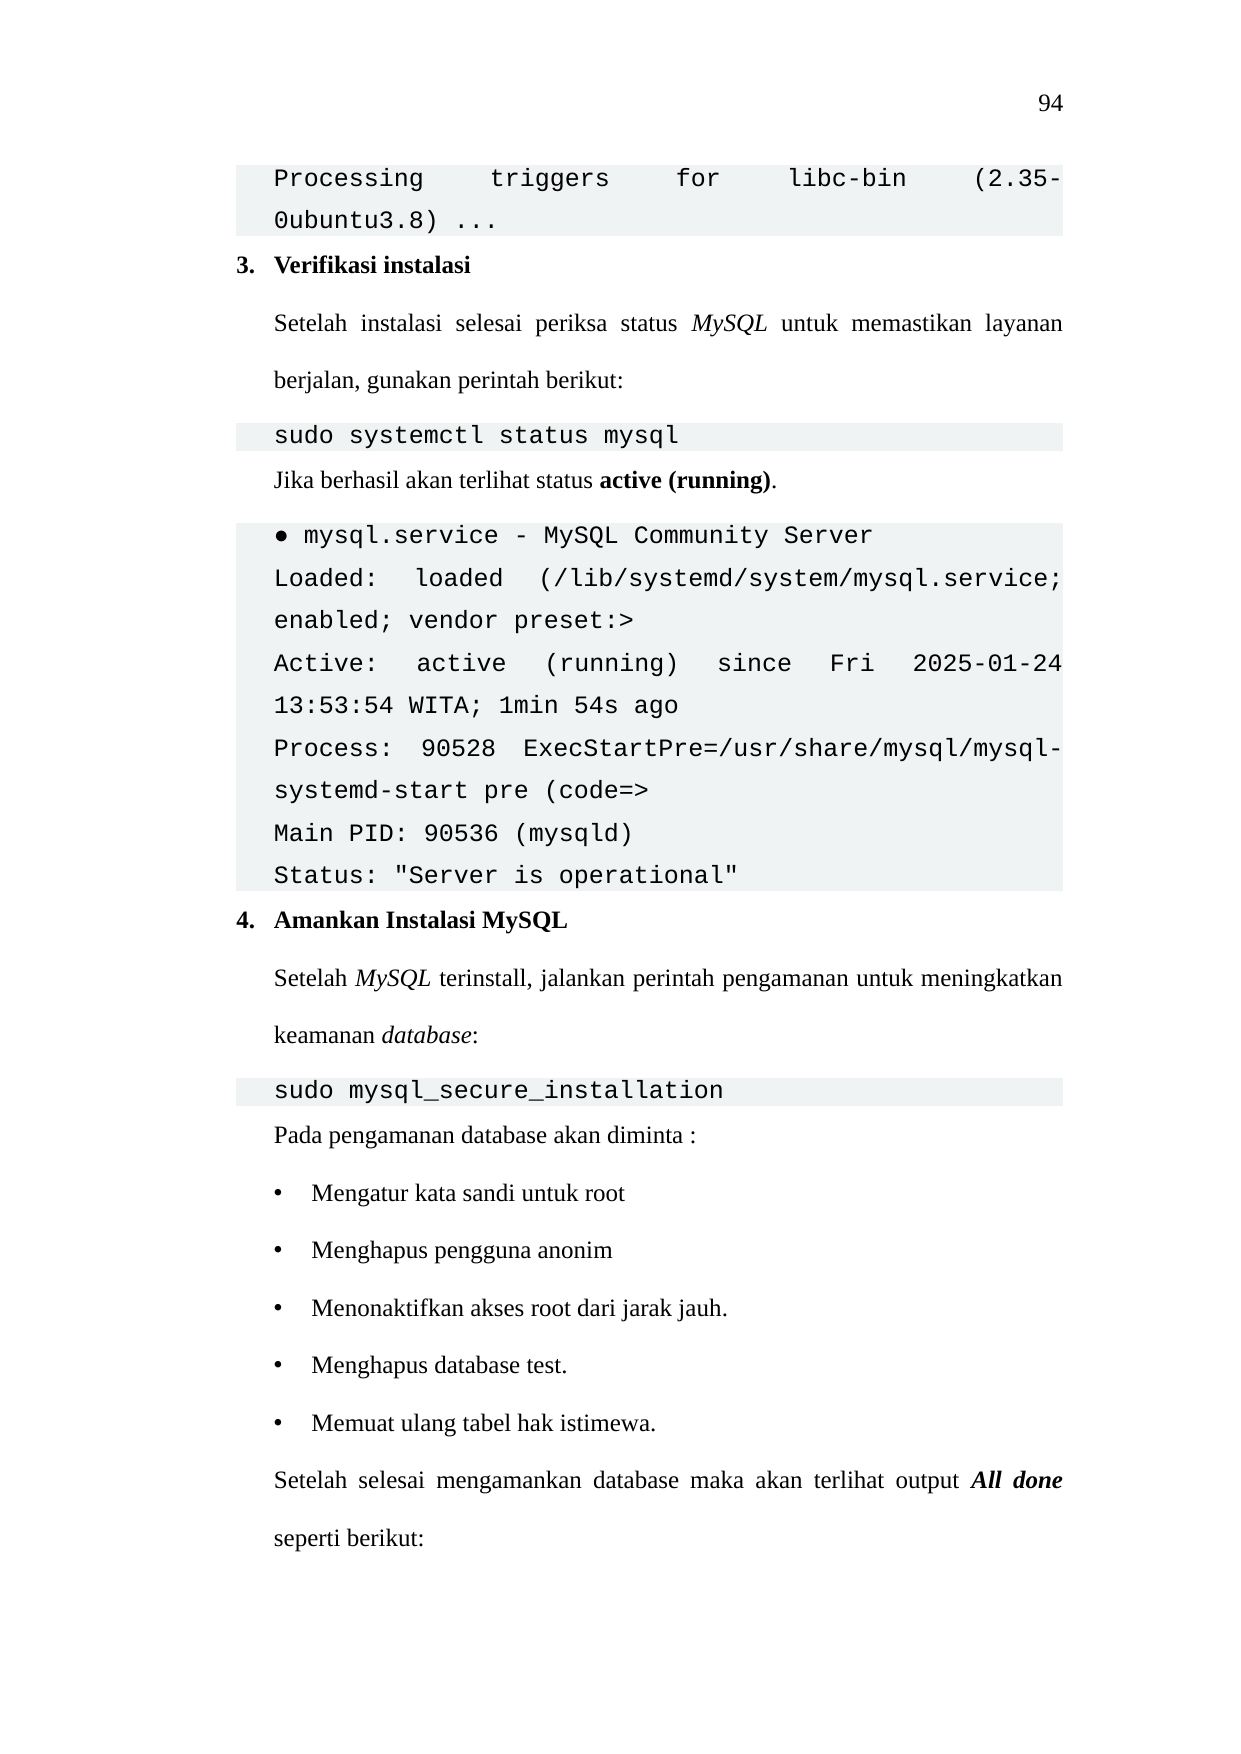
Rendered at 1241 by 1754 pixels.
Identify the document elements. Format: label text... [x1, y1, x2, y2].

list Setelah instalasi selesai periksa status MySQL untuk memastikan layanan berjalan, gunakan perintah berikut: [236, 308, 1063, 394]
list Amankan Instalasi MySQL [236, 905, 1063, 934]
list Setelah MySQL terinstall, jalankan perintah pengamanan untuk meningkatkan keamanan database: [236, 963, 1063, 1049]
list Process: 90528 ExecStartPre=/usr/share/mysql/mysql-systemd-start pre (code=> [236, 735, 1063, 806]
list ● mysql.service - MySQL Community Server [236, 523, 1063, 551]
list Menghapus database test. [274, 1350, 1063, 1379]
list sudo mysql_secure_installation [236, 1078, 1063, 1106]
list Jika berhasil akan terlihat status active (running). [236, 465, 1063, 494]
list Active: active (running) since Fri 2025-01-24 13:53:54 WITA; 1min 54s ago [236, 650, 1063, 721]
list Menonaktifkan akses root dari jarak jauh. [274, 1293, 1063, 1322]
list Loaded: loaded (/lib/systemd/system/mysql.service; enabled; vendor preset:> [236, 565, 1063, 636]
list Status: "Server is operational" [236, 863, 1063, 891]
list Main PID: 90536 (mysqld) [236, 820, 1063, 849]
list Processing triggers for libc-bin (2.35-0ubuntu3.8) ... [236, 165, 1063, 236]
list Verifikasi instalasi [236, 250, 1063, 279]
list Memuat ulang tabel hak istimewa. [274, 1408, 1063, 1437]
list Menghapus pengguna anonim [274, 1235, 1063, 1264]
list Mengatur kata sandi untuk root [274, 1178, 1063, 1207]
list Setelah selesai mengamankan database maka akan terlihat output All done seperti berikut: [236, 1465, 1063, 1552]
list Pada pengamanan database akan diminta : [236, 1120, 1063, 1149]
list sudo systemctl status mysql [236, 423, 1063, 451]
